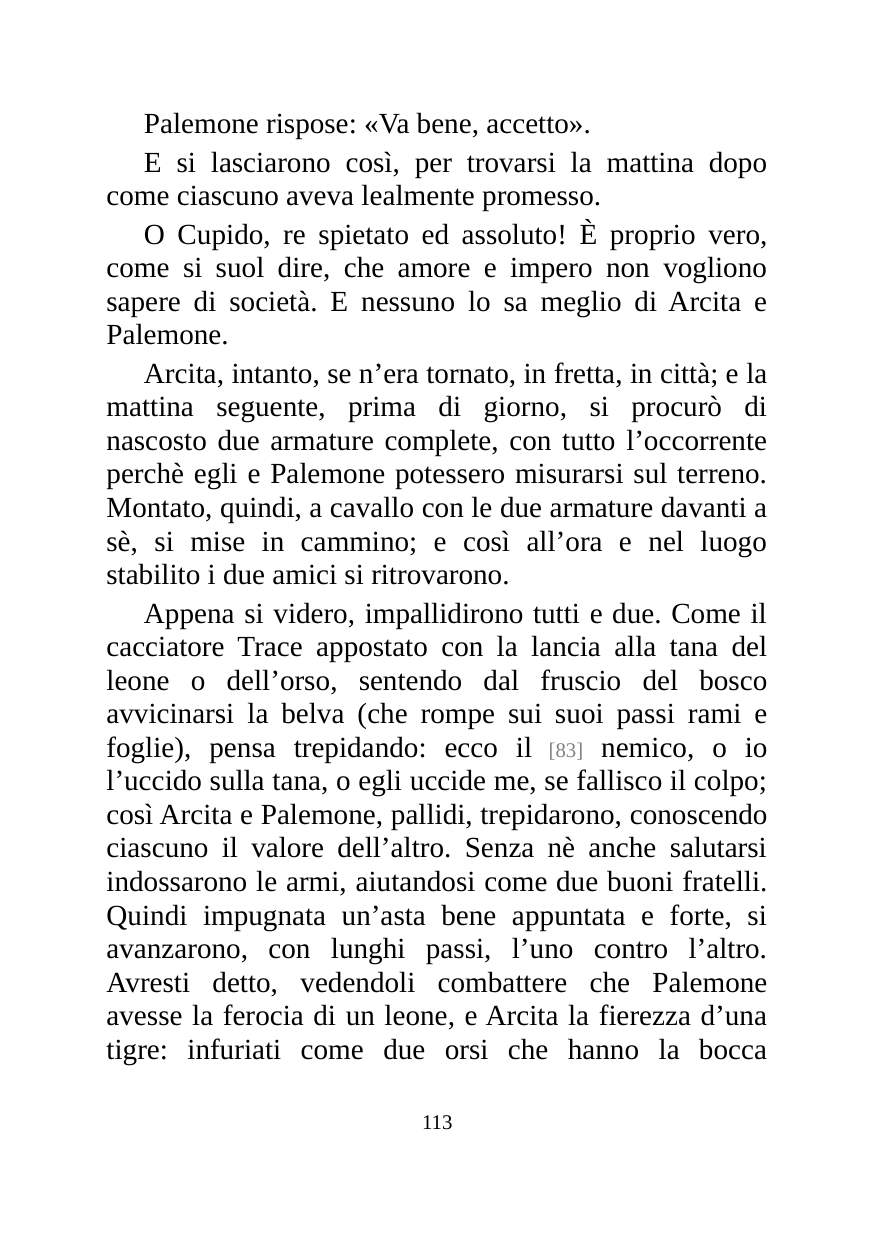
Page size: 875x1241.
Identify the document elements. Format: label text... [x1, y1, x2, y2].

text Palemone rispose: «Va bene, accetto». [106, 106, 768, 140]
text O Cupido, re spietato ed assoluto! È proprio vero, come si suol dire, che amore e impero non vogliono sapere di società. E nessuno lo sa meglio di Arcita e Palemone. [106, 217, 768, 351]
text E si lasciarono così, per trovarsi la mattina dopo come ciascuno aveva lealmente promesso. [106, 145, 768, 212]
text Arcita, intanto, se n’era tornato, in fretta, in città; e la mattina seguente, prima di giorno, si procurò di nascosto due armature complete, con tutto l’occorrente perchè egli e Palemone potessero misurarsi sul terreno. Montato, quindi, a cavallo con le due armature davanti a sè, si mise in cammino; e così all’ora e nel luogo stabilito i due amici si ritrovarono. [106, 356, 768, 591]
text Appena si videro, impallidirono tutti e due. Come il cacciatore Trace appostato con la lancia alla tana del leone o dell’orso, sentendo dal fruscio del bosco avvicinarsi la belva (che rompe sui suoi passi rami e foglie), pensa trepidando: ecco il [83] nemico, o io l’uccido sulla tana, o egli uccide me, se fallisco il colpo; così Arcita e Palemone, pallidi, trepidarono, conoscendo ciascuno il valore dell’altro. Senza nè anche salutarsi indossarono le armi, aiutandosi come due buoni fratelli. Quindi impugnata un’asta bene appuntata e forte, si avanzarono, con lunghi passi, l’uno contro l’altro. Avresti detto, vedendoli combattere che Palemone avesse la ferocia di un leone, e Arcita la fierezza d’una tigre: infuriati come due orsi che hanno la bocca [106, 596, 768, 1065]
